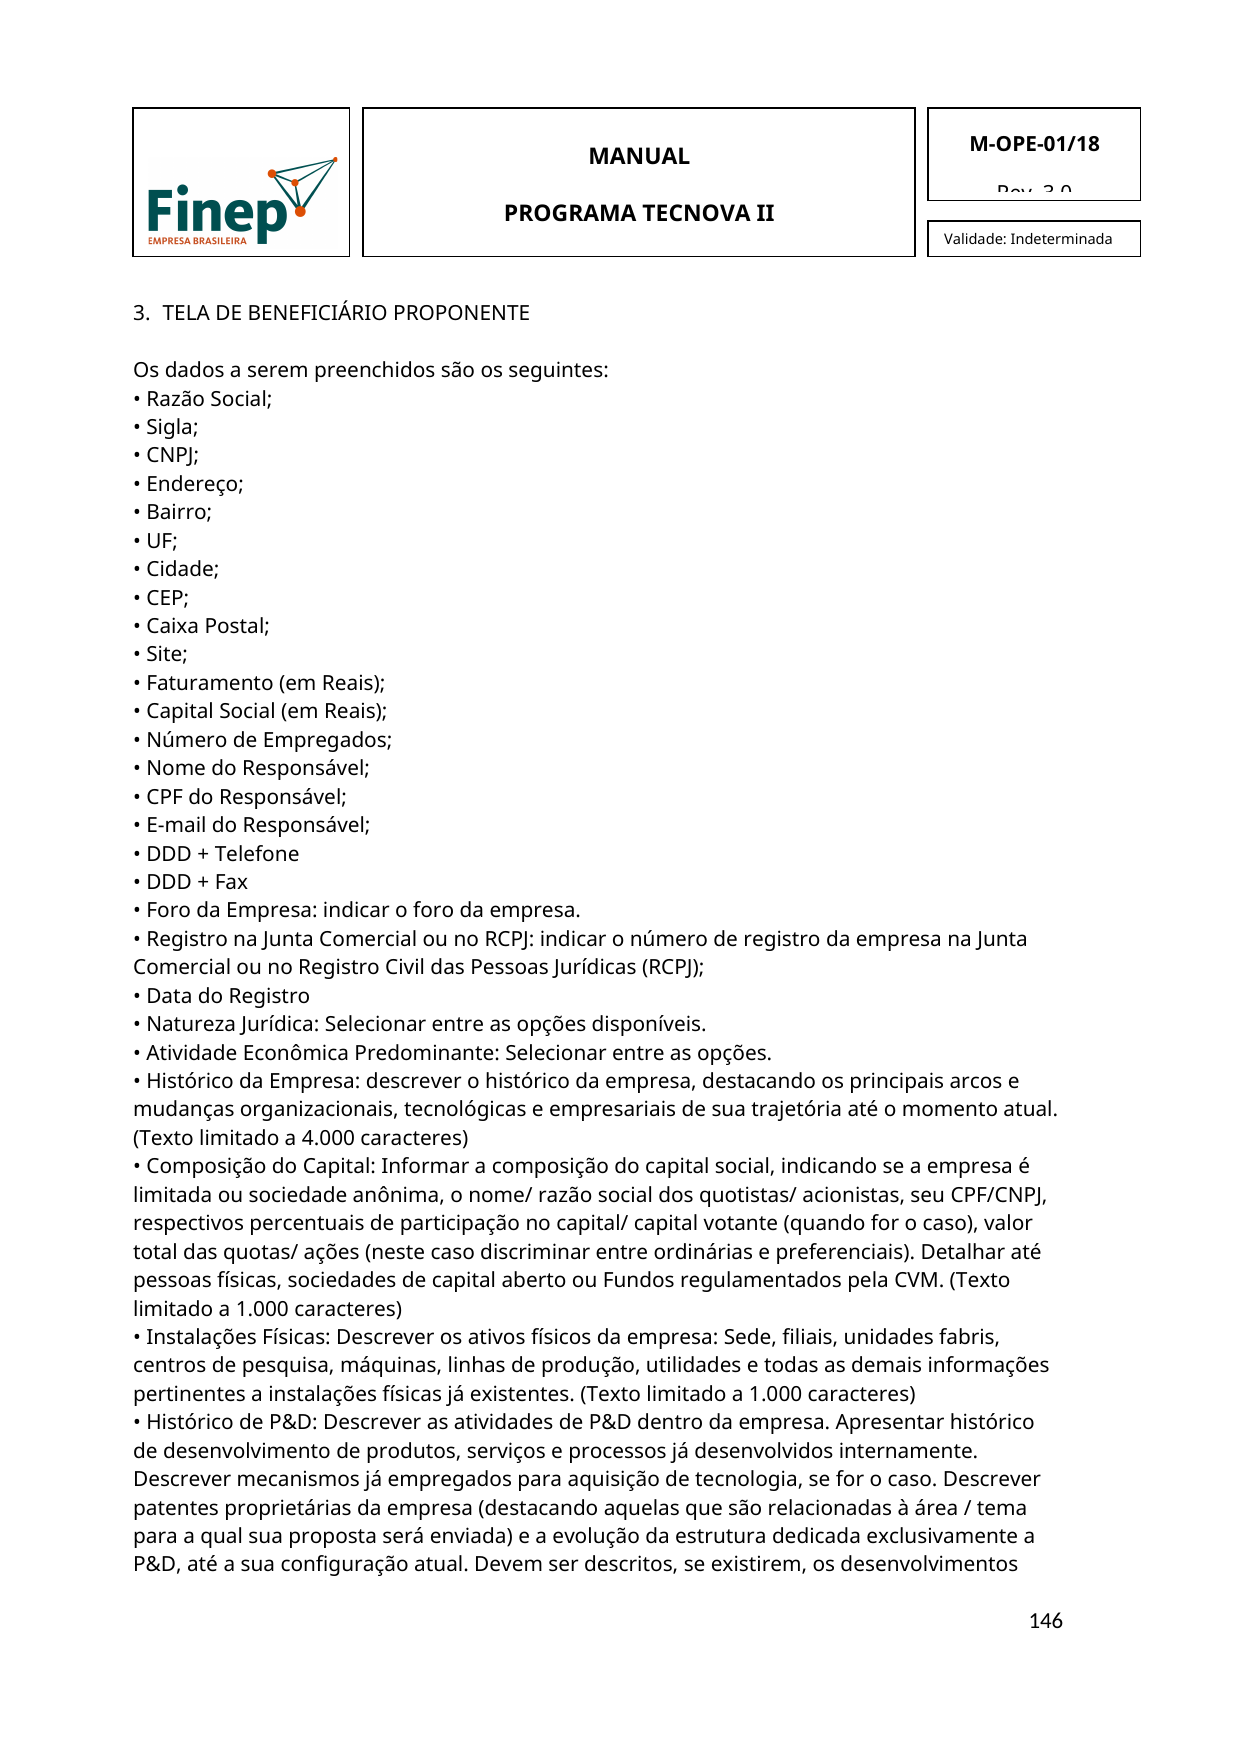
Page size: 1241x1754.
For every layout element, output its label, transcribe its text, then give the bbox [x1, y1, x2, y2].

text • CPF do Responsável; [133, 782, 1063, 810]
text • Composição do Capital: Informar a composição do capital social, indicando se a empresa é limitada ou sociedade anônima, o nome/ razão social dos quotistas/ acionistas, seu CPF/CNPJ, respectivos percentuais de participação no capital/ capital votante (quando for o caso), valor total das quotas/ ações (neste caso discriminar entre ordinárias e preferenciais). Detalhar até pessoas físicas, sociedades de capital aberto ou Fundos regulamentados pela CVM. (Texto limitado a 1.000 caracteres) [133, 1151, 1063, 1322]
text • UF; [133, 526, 1063, 554]
text • Histórico de P&D: Descrever as atividades de P&D dentro da empresa. Apresentar histórico de desenvolvimento de produtos, serviços e processos já desenvolvidos internamente. Descrever mecanismos já empregados para aquisição de tecnologia, se for o caso. Descrever patentes proprietárias da empresa (destacando aquelas que são relacionadas à área / tema para a qual sua proposta será enviada) e a evolução da estrutura dedicada exclusivamente a P&D, até a sua configuração atual. Devem ser descritos, se existirem, os desenvolvimentos [133, 1407, 1063, 1578]
text • Histórico da Empresa: descrever o histórico da empresa, destacando os principais arcos e mudanças organizacionais, tecnológicas e empresariais de sua trajetória até o momento atual. (Texto limitado a 4.000 caracteres) [133, 1066, 1063, 1151]
list TELA DE BENEFICIÁRIO PROPONENTE [133, 298, 1063, 327]
text • Data do Registro [133, 981, 1063, 1009]
text • Registro na Junta Comercial ou no RCPJ: indicar o número de registro da empresa na Junta Comercial ou no Registro Civil das Pessoas Jurídicas (RCPJ); [133, 924, 1063, 981]
text • Instalações Físicas: Descrever os ativos físicos da empresa: Sede, filiais, unidades fabris, centros de pesquisa, máquinas, linhas de produção, utilidades e todas as demais informações pertinentes a instalações físicas já existentes. (Texto limitado a 1.000 caracteres) [133, 1322, 1063, 1407]
text • Site; [133, 639, 1063, 668]
text • Foro da Empresa: indicar o foro da empresa. [133, 896, 1063, 924]
text • E-mail do Responsável; [133, 810, 1063, 839]
text Os dados a serem preenchidos são os seguintes: [133, 355, 1063, 384]
text • Capital Social (em Reais); [133, 696, 1063, 725]
text • Razão Social; [133, 384, 1063, 412]
text • Endereço; [133, 469, 1063, 497]
text • CEP; [133, 583, 1063, 611]
text • Caixa Postal; [133, 611, 1063, 639]
text • Natureza Jurídica: Selecionar entre as opções disponíveis. [133, 1009, 1063, 1038]
text • Número de Empregados; [133, 725, 1063, 753]
text • Faturamento (em Reais); [133, 668, 1063, 696]
text • Atividade Econômica Predominante: Selecionar entre as opções. [133, 1038, 1063, 1066]
text • Cidade; [133, 554, 1063, 583]
text • CNPJ; [133, 441, 1063, 469]
text • Sigla; [133, 412, 1063, 441]
text • DDD + Telefone [133, 839, 1063, 867]
text • Bairro; [133, 497, 1063, 526]
text • DDD + Fax [133, 867, 1063, 896]
text • Nome do Responsável; [133, 753, 1063, 782]
